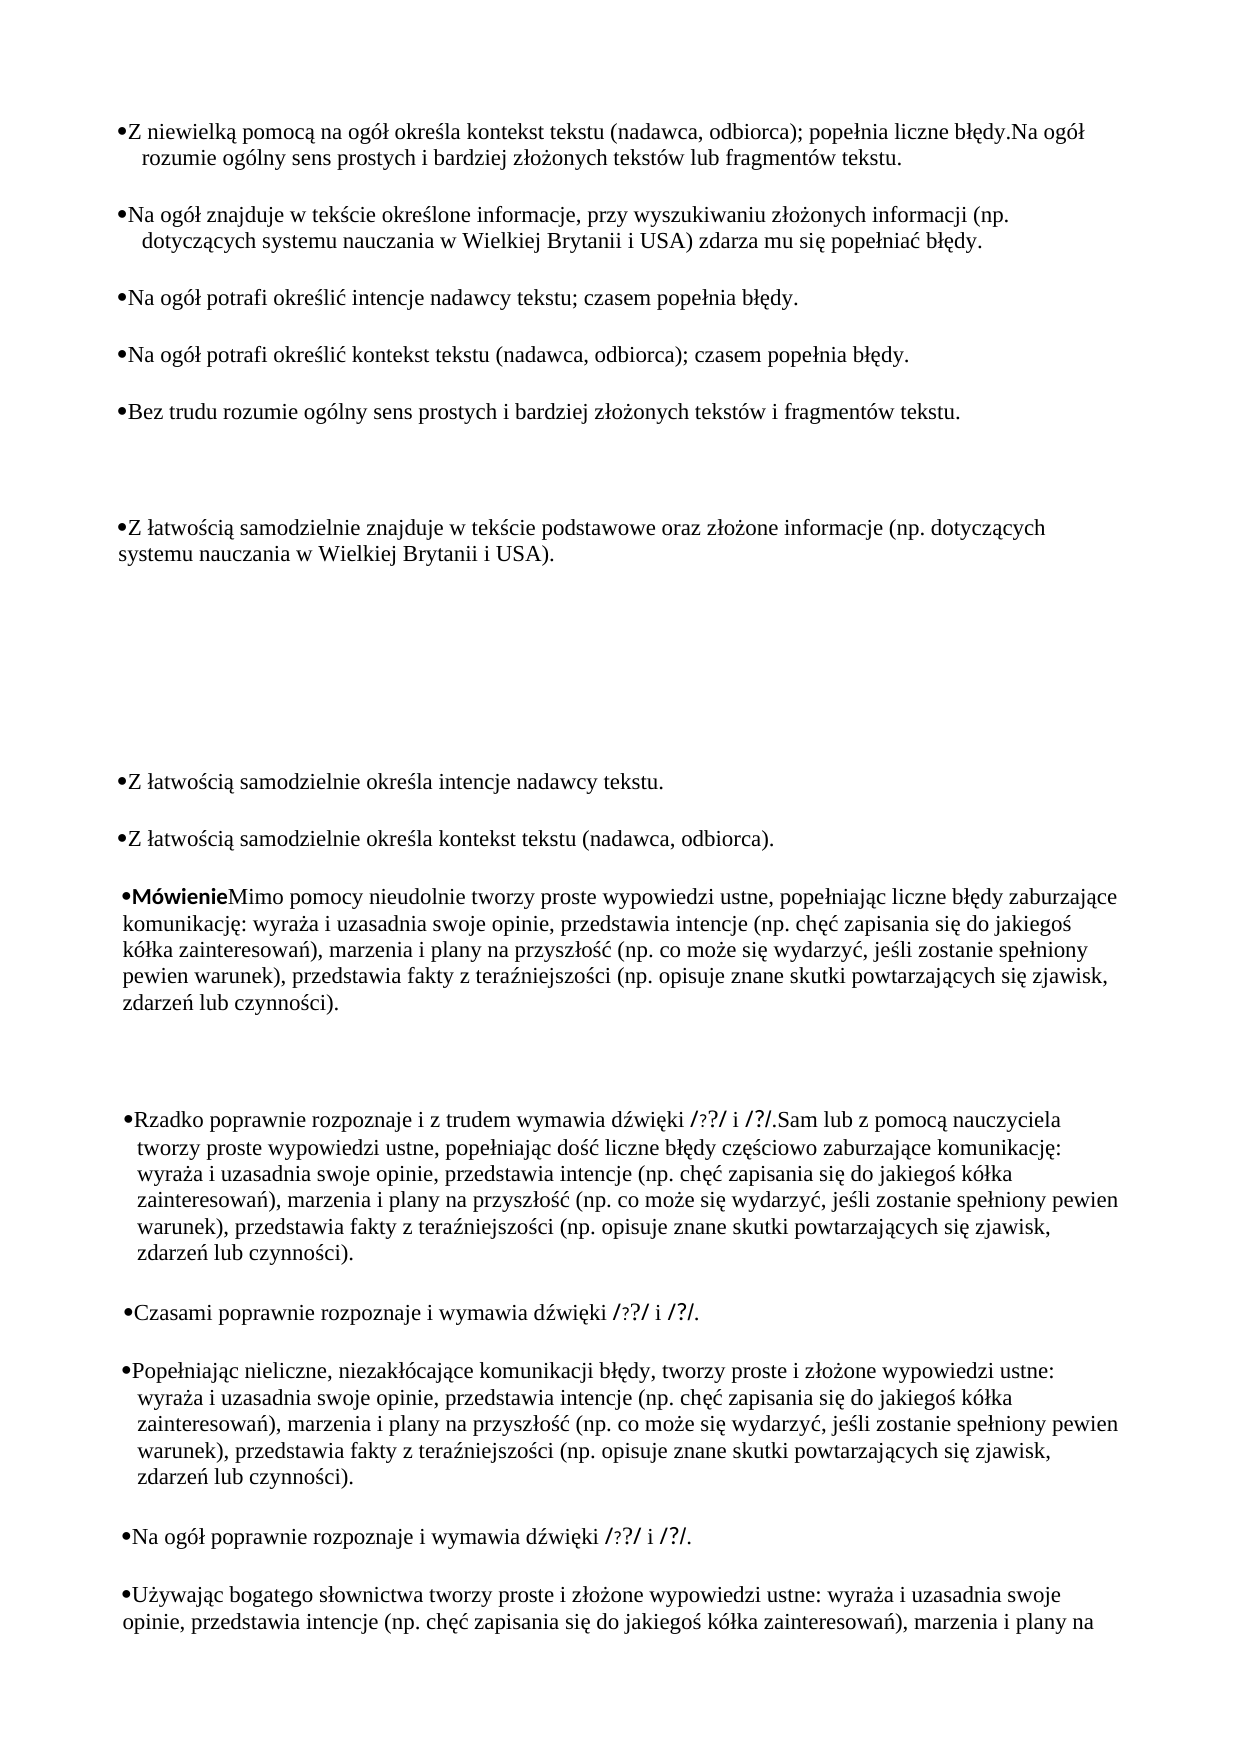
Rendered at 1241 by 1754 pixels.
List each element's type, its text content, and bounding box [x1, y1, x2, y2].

list Z łatwością samodzielnie określa intencje nadawcy tekstu. [118, 768, 1122, 795]
list Używając bogatego słownictwa tworzy proste i złożone wypowiedzi ustne: wyraża i uzasadnia swoje opinie, przedstawia intencje (np. chęć zapisania się do jakiegoś kółka zainteresowań), marzenia i plany na [122, 1581, 1122, 1634]
list Na ogół poprawnie rozpoznaje i wymawia dźwięki /??/ i /?/. [122, 1520, 1122, 1551]
list Na ogół znajduje w tekście określone informacje, przy wyszukiwaniu złożonych informacji (np. dotyczących systemu nauczania w Wielkiej Brytanii i USA) zdarza mu się popełniać błędy. [118, 201, 1122, 254]
list Na ogół potrafi określić kontekst tekstu (nadawca, odbiorca); czasem popełnia błędy. [118, 341, 1122, 367]
list Rzadko poprawnie rozpoznaje i z trudem wymawia dźwięki /??/ i /?/.Sam lub z pomocą nauczyciela tworzy proste wypowiedzi ustne, popełniając dość liczne błędy częściowo zaburzające komunikację: wyraża i uzasadnia swoje opinie, przedstawia intencje (np. chęć zapisania się do jakiegoś kółka zainteresowań), marzenia i plany na przyszłość (np. co może się wydarzyć, jeśli zostanie spełniony pewien warunek), przedstawia fakty z teraźniejszości (np. opisuje znane skutki powtarzających się zjawisk, zdarzeń lub czynności). [124, 1102, 1122, 1266]
list Popełniając nieliczne, niezakłócające komunikacji błędy, tworzy proste i złożone wypowiedzi ustne: wyraża i uzasadnia swoje opinie, przedstawia intencje (np. chęć zapisania się do jakiegoś kółka zainteresowań), marzenia i plany na przyszłość (np. co może się wydarzyć, jeśli zostanie spełniony pewien warunek), przedstawia fakty z teraźniejszości (np. opisuje znane skutki powtarzających się zjawisk, zdarzeń lub czynności). [122, 1358, 1122, 1489]
list Z łatwością samodzielnie określa kontekst tekstu (nadawca, odbiorca). [118, 825, 1122, 851]
list Na ogół potrafi określić intencje nadawcy tekstu; czasem popełnia błędy. [118, 284, 1122, 311]
list Z niewielką pomocą na ogół określa kontekst tekstu (nadawca, odbiorca); popełnia liczne błędy.Na ogół rozumie ogólny sens prostych i bardziej złożonych tekstów lub fragmentów tekstu. [118, 118, 1122, 171]
list MówienieMimo pomocy nieudolnie tworzy proste wypowiedzi ustne, popełniając liczne błędy zaburzające komunikację: wyraża i uzasadnia swoje opinie, przedstawia intencje (np. chęć zapisania się do jakiegoś kółka zainteresowań), marzenia i plany na przyszłość (np. co może się wydarzyć, jeśli zostanie spełniony pewien warunek), przedstawia fakty z teraźniejszości (np. opisuje znane skutki powtarzających się zjawisk, zdarzeń lub czynności). [122, 882, 1122, 1015]
list Czasami poprawnie rozpoznaje i wymawia dźwięki /??/ i /?/. [124, 1296, 1122, 1327]
list Bez trudu rozumie ogólny sens prostych i bardziej złożonych tekstów i fragmentów tekstu. [118, 398, 1122, 424]
list Z łatwością samodzielnie znajduje w tekście podstawowe oraz złożone informacje (np. dotyczących systemu nauczania w Wielkiej Brytanii i USA). [118, 514, 1122, 567]
